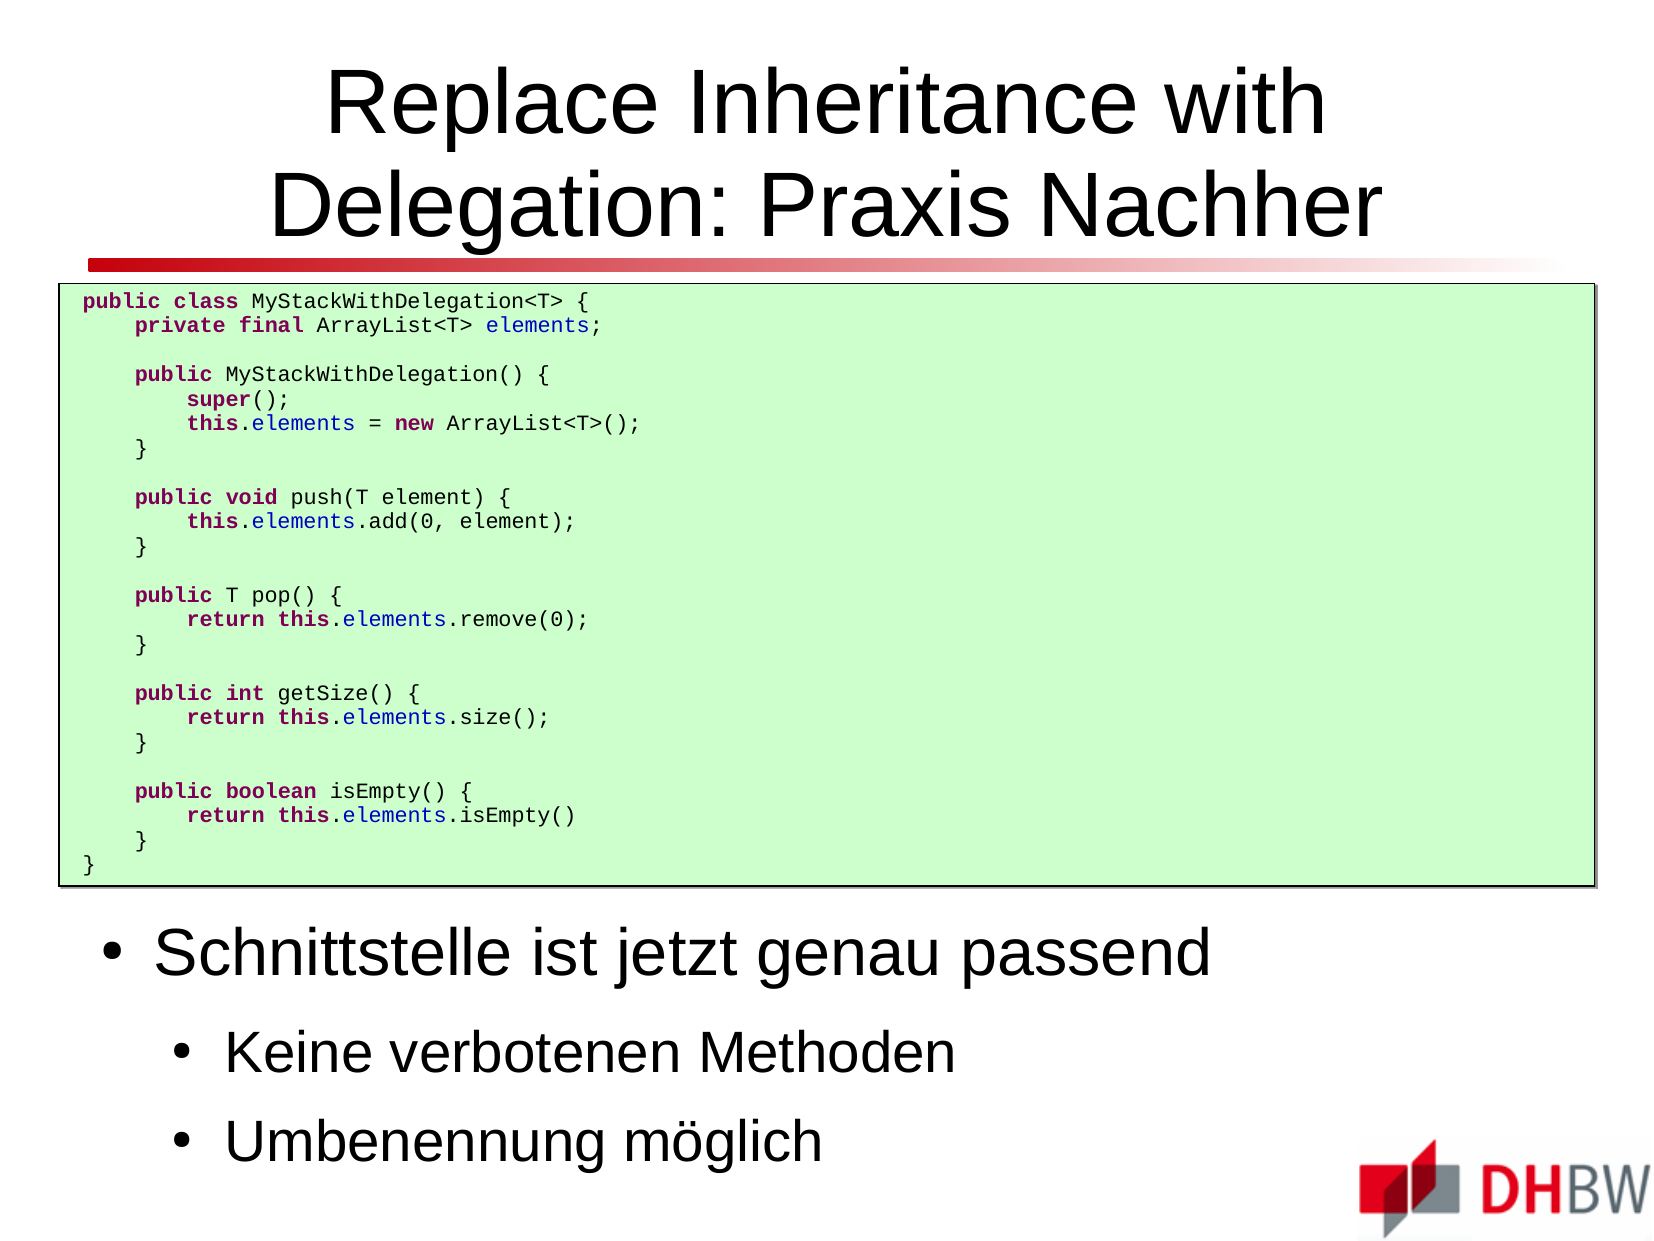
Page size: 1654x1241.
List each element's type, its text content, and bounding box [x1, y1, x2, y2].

list Schnittstelle ist jetzt genau passend Keine verbotenen Methoden Umbenennung möglich [82, 915, 1571, 1173]
picture [1358, 1137, 1652, 1241]
list public class MyStackWithDelegation<T> { private final ArrayList<T> elements; public MyStackWithDelegation() { super(); this.elements = new ArrayList<T>(); } public void push(T element) { this.elements.add(0, element); } public T pop() { return this.elements.remove(0); } public int getSize() { return this.elements.size(); } public boolean isEmpty() { return this.elements.isEmpty() } } [82, 290, 1571, 898]
title Replace Inheritance with Delegation: Praxis Nachher [82, 50, 1571, 256]
text_box [59, 283, 1595, 886]
